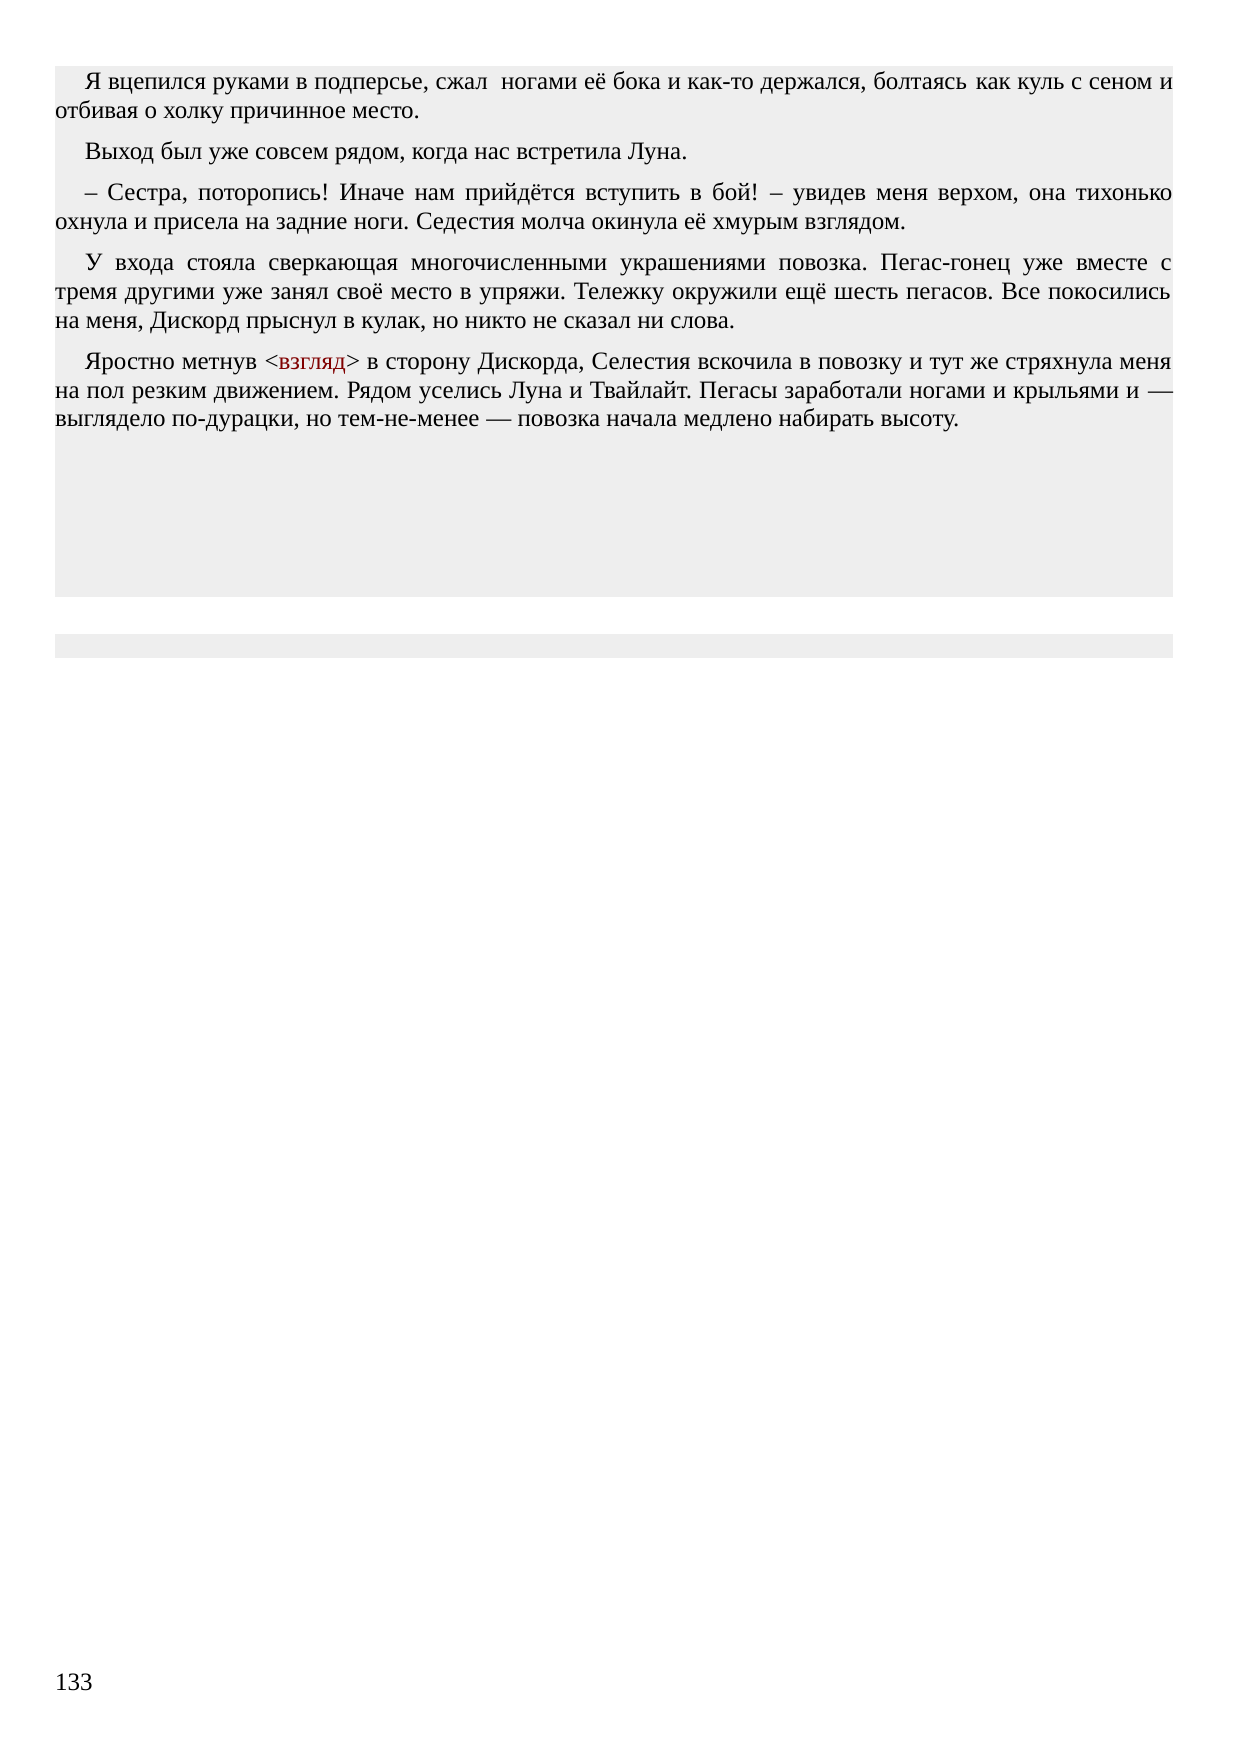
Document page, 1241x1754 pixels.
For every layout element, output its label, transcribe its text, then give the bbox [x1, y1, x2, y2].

text Выход был уже совсем рядом, когда нас встретила Луна. [55, 136, 1173, 165]
text У входа стояла сверкающая многочисленными украшениями повозка. Пегас-гонец уже вместе с тремя другими уже занял своё место в упряжи. Тележку окружили ещё шесть пегасов. Все покосились на меня, Дискорд прыснул в кулак, но никто не сказал ни слова. [55, 247, 1173, 333]
text – Сестра, поторопись! Иначе нам прийдётся вступить в бой! – увидев меня верхом, она тихонько охнула и присела на задние ноги. Седестия молча окинула её хмурым взглядом. [55, 177, 1173, 235]
text Я вцепился руками в подперсье, сжал ногами её бока и как-то держался, болтаясь как куль с сеном и отбивая о холку причинное место. [55, 66, 1173, 123]
text Яростно метнув <взгляд> в сторону Дискорда, Селестия вскочила в повозку и тут же стряхнула меня на пол резким движением. Рядом уселись Луна и Твайлайт. Пегасы заработали ногами и крыльями и — выглядело по-дурацки, но тем-не-менее — повозка начала медлено набирать высоту. [55, 346, 1173, 432]
